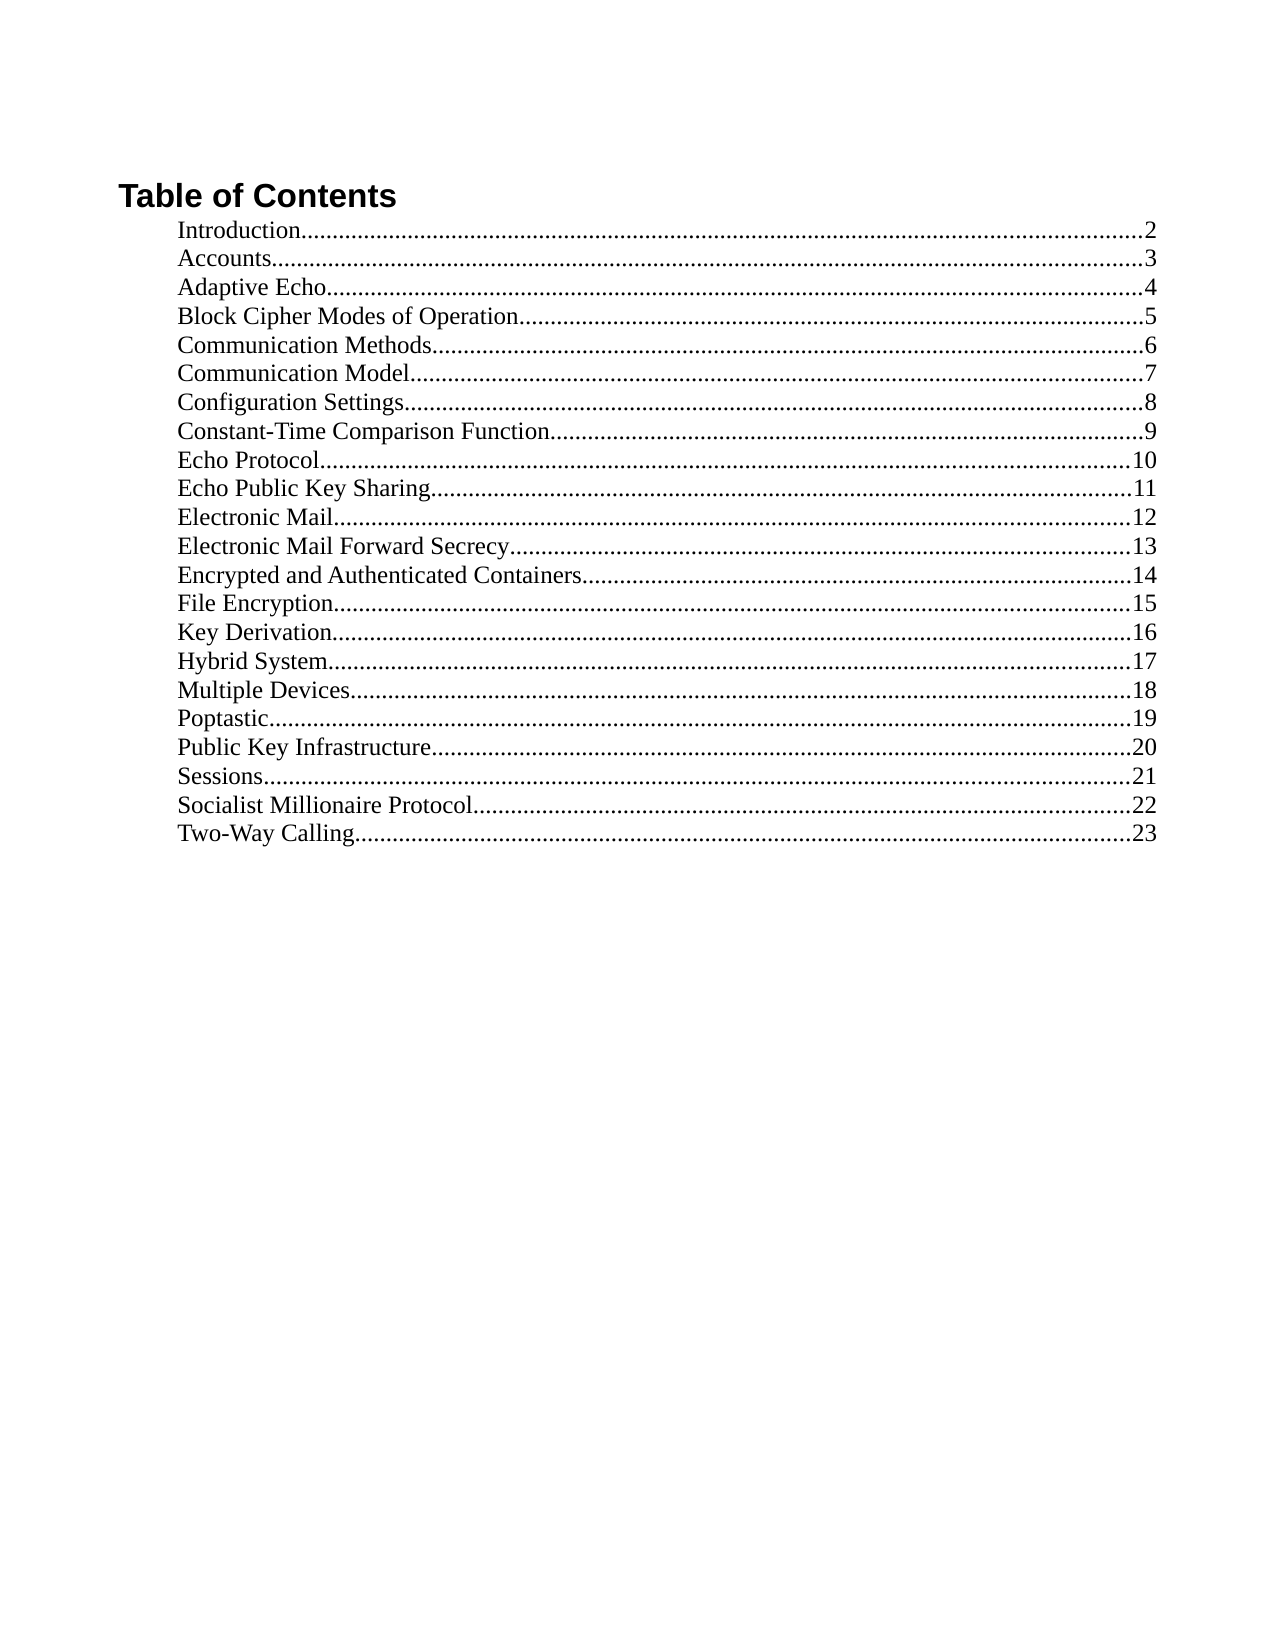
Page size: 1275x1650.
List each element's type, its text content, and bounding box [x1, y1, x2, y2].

text Configuration Settings 8 [177, 387, 1157, 416]
text Echo Public Key Sharing 11 [177, 473, 1157, 502]
text Echo Protocol 10 [177, 445, 1157, 473]
text Sessions 21 [177, 761, 1157, 790]
text Electronic Mail Forward Secrecy 13 [177, 531, 1157, 560]
text Poptastic 19 [177, 703, 1157, 732]
text Key Derivation 16 [177, 617, 1157, 646]
text Multiple Devices 18 [177, 675, 1157, 703]
text Encrypted and Authenticated Containers 14 [177, 560, 1157, 588]
text Constant-Time Comparison Function 9 [177, 416, 1157, 445]
text Electronic Mail 12 [177, 502, 1157, 531]
text Hybrid System 17 [177, 646, 1157, 675]
subtitle Table of Contents [118, 176, 1157, 215]
text File Encryption 15 [177, 588, 1157, 617]
text Communication Methods 6 [177, 330, 1157, 358]
text Block Cipher Modes of Operation 5 [177, 301, 1157, 330]
text Socialist Millionaire Protocol 22 [177, 790, 1157, 818]
text Adaptive Echo 4 [177, 272, 1157, 301]
text Public Key Infrastructure 20 [177, 732, 1157, 761]
text Two-Way Calling 23 [177, 818, 1157, 847]
text Accounts 3 [177, 243, 1157, 272]
text Communication Model 7 [177, 358, 1157, 387]
text Introduction 2 [177, 215, 1157, 243]
